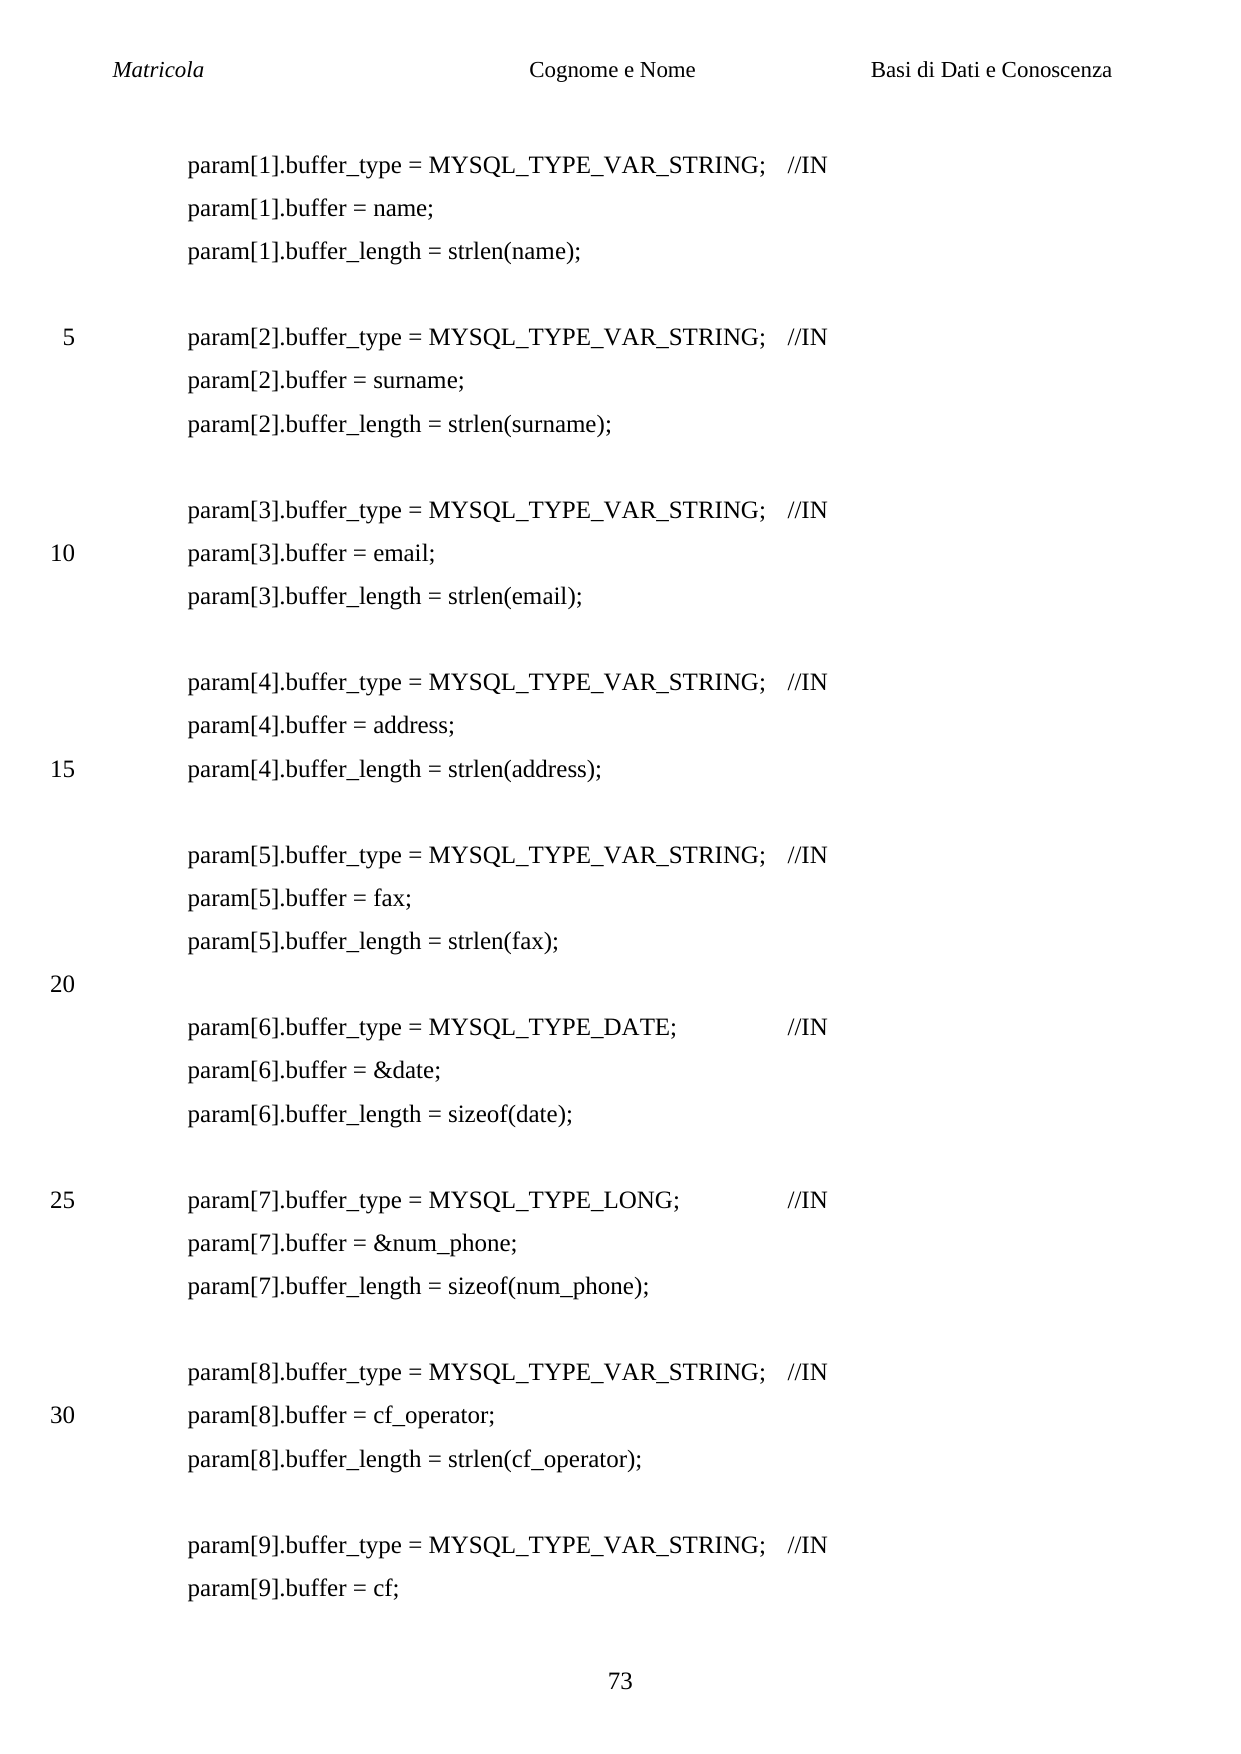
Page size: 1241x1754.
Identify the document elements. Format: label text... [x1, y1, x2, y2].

text param[7].buffer_type = MYSQL_TYPE_LONG; //IN [112, 1185, 1128, 1214]
text param[8].buffer_length = strlen(cf_operator); [112, 1444, 1128, 1472]
text param[7].buffer_length = sizeof(num_phone); [112, 1271, 1128, 1300]
text param[6].buffer_length = sizeof(date); [112, 1099, 1128, 1127]
text param[2].buffer_type = MYSQL_TYPE_VAR_STRING; //IN [112, 322, 1128, 351]
text param[1].buffer = name; [112, 193, 1128, 222]
text param[5].buffer_type = MYSQL_TYPE_VAR_STRING; //IN [112, 840, 1128, 869]
text param[2].buffer = surname; [112, 366, 1128, 394]
text param[6].buffer = &date; [112, 1056, 1128, 1084]
text param[5].buffer_length = strlen(fax); [112, 926, 1128, 955]
text param[4].buffer_type = MYSQL_TYPE_VAR_STRING; //IN [112, 667, 1128, 696]
text param[4].buffer = address; [112, 711, 1128, 739]
text param[1].buffer_length = strlen(name); [112, 236, 1128, 265]
text param[7].buffer = &num_phone; [112, 1228, 1128, 1257]
text param[9].buffer_type = MYSQL_TYPE_VAR_STRING; //IN [112, 1530, 1128, 1559]
text param[2].buffer_length = strlen(surname); [112, 409, 1128, 437]
text param[4].buffer_length = strlen(address); [112, 754, 1128, 782]
text param[6].buffer_type = MYSQL_TYPE_DATE; //IN [112, 1012, 1128, 1041]
text param[3].buffer_type = MYSQL_TYPE_VAR_STRING; //IN [112, 495, 1128, 524]
text param[5].buffer = fax; [112, 883, 1128, 912]
text param[3].buffer_length = strlen(email); [112, 581, 1128, 610]
text param[8].buffer = cf_operator; [112, 1401, 1128, 1429]
text param[3].buffer = email; [112, 538, 1128, 567]
text param[8].buffer_type = MYSQL_TYPE_VAR_STRING; //IN [112, 1357, 1128, 1386]
text param[1].buffer_type = MYSQL_TYPE_VAR_STRING; //IN [112, 150, 1128, 179]
text param[9].buffer = cf; [112, 1573, 1128, 1602]
